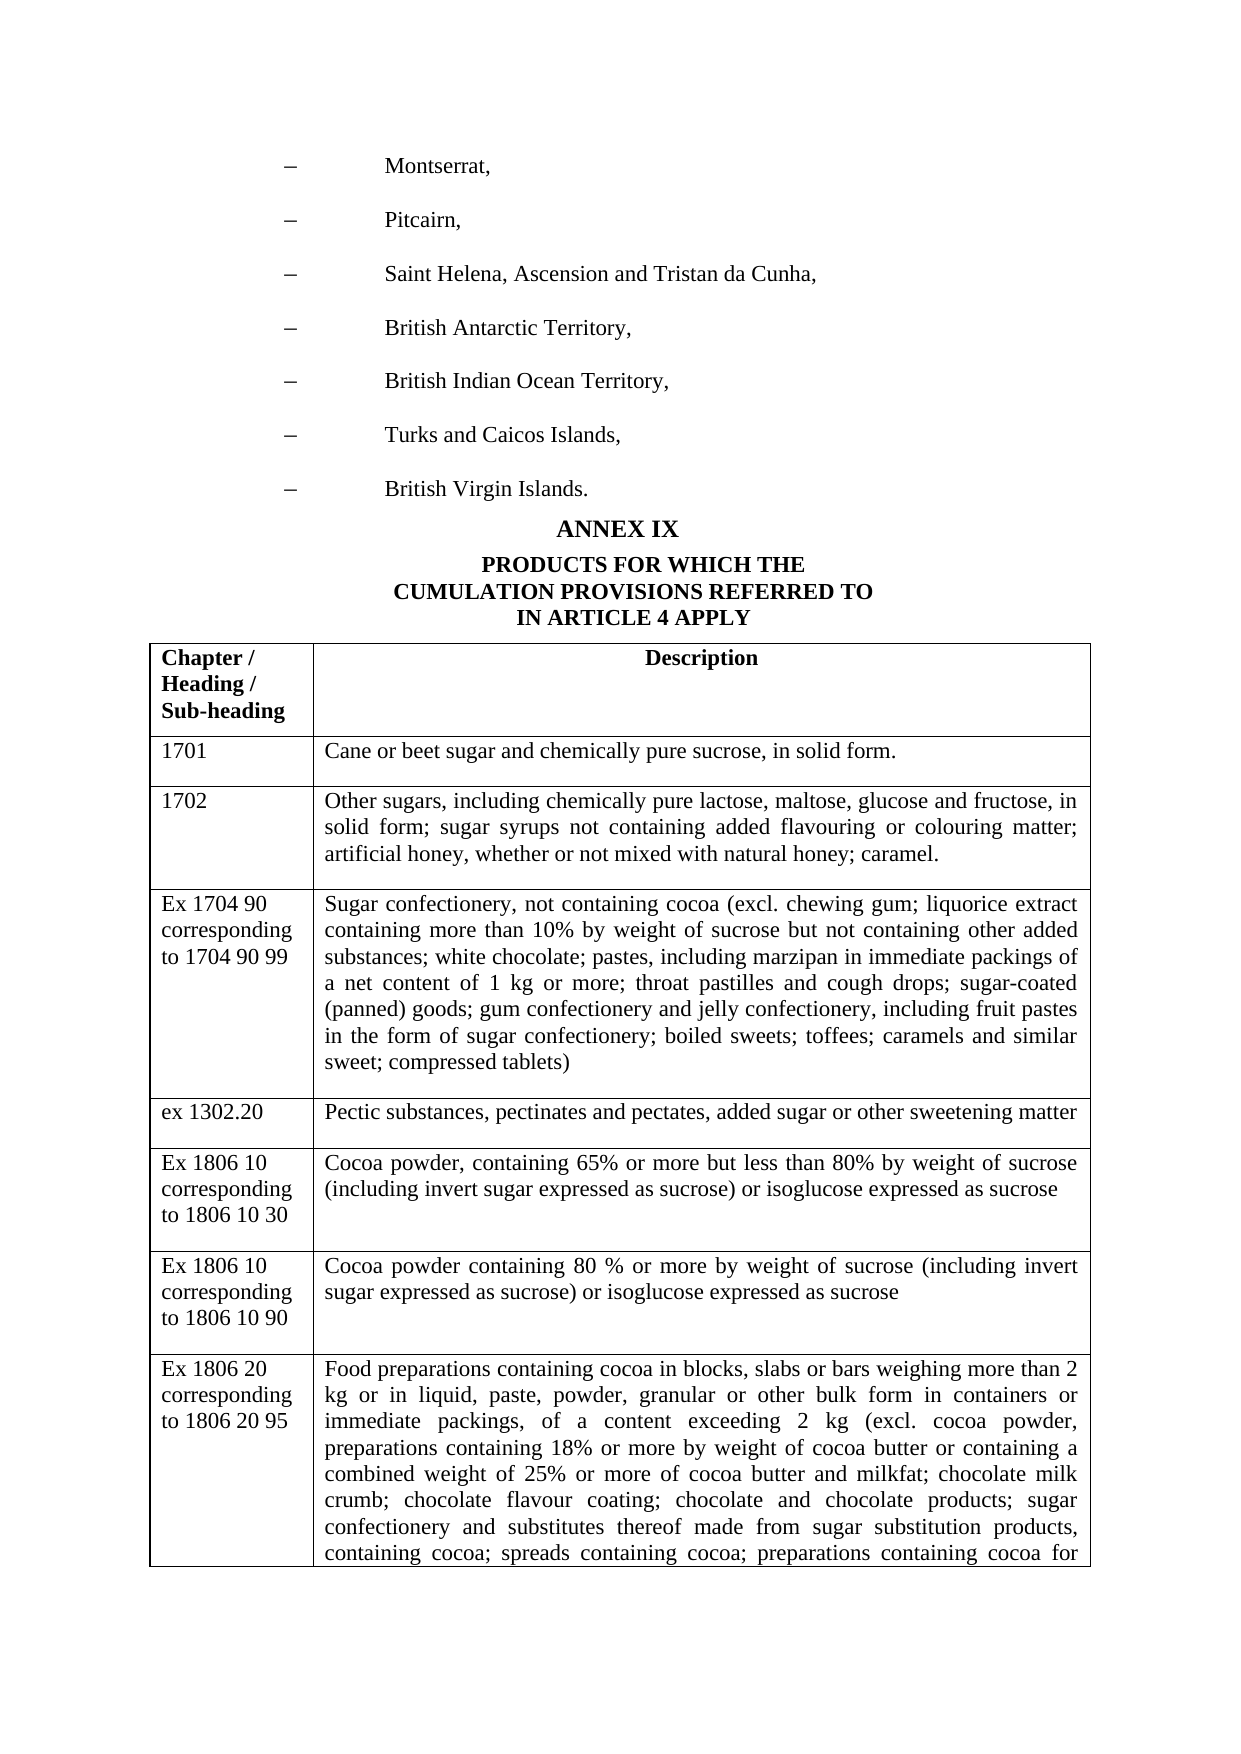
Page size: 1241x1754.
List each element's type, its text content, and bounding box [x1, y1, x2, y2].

table_cell Ex 1704 90 corresponding to 1704 90 99 [151, 890, 313, 1097]
table_cell Sugar confectionery, not containing cocoa (excl. chewing gum; liquorice extract containing more than 10% by weight of sucrose but not containing other added substances; white chocolate; pastes, including marzipan in immediate packings of a net content of 1 kg or more; throat pastilles and cough drops; sugar-coated (panned) goods; gum confectionery and jelly confectionery, including fruit pastes in the form of sugar confectionery; boiled sweets; toffees; caramels and similar sweet; compressed tablets) [314, 890, 1090, 1097]
table_cell Other sugars, including chemically pure lactose, maltose, glucose and fructose, in solid form; sugar syrups not containing added flavouring or colouring matter; artificial honey, whether or not mixed with natural honey; caramel. [314, 787, 1090, 889]
table_cell Ex 1806 10 corresponding to 1806 10 30 [151, 1149, 313, 1251]
list Saint Helena, Ascension and Tristan da Cunha, [284, 258, 1090, 286]
list British Indian Ocean Territory, [284, 365, 1090, 394]
table_header Description [314, 644, 1090, 736]
text PRODUCTS FOR WHICH THE CUMULATION PROVISIONS REFERRED TO IN ARTICLE 4 APPLY [389, 551, 878, 631]
list British Antarctic Territory, [284, 312, 1090, 340]
table_cell Cocoa powder, containing 65% or more but less than 80% by weight of sucrose (including invert sugar expressed as sucrose) or isoglucose expressed as sucrose [314, 1149, 1090, 1251]
table_cell Ex 1806 10 corresponding to 1806 10 90 [151, 1252, 313, 1354]
table_cell 1702 [151, 787, 313, 889]
list British Virgin Islands. [284, 473, 1090, 502]
table_cell Ex 1806 20 corresponding to 1806 20 95 [151, 1355, 313, 1566]
table_cell Pectic substances, pectinates and pectates, added sugar or other sweetening matter [314, 1099, 1090, 1148]
list Pitcairn, [284, 204, 1090, 233]
subtitle ANNEX IX [150, 514, 1085, 543]
table_header Chapter / Heading / Sub-heading [151, 644, 313, 736]
table_cell Food preparations containing cocoa in blocks, slabs or bars weighing more than 2 kg or in liquid, paste, powder, granular or other bulk form in containers or immediate packings, of a content exceeding 2 kg (excl. cocoa powder, preparations containing 18% or more by weight of cocoa butter or containing a combined weight of 25% or more of cocoa butter and milkfat; chocolate milk crumb; chocolate flavour coating; chocolate and chocolate products; sugar confectionery and substitutes thereof made from sugar substitution products, containing cocoa; spreads containing cocoa; preparations containing cocoa for [314, 1355, 1090, 1566]
list Turks and Caicos Islands, [284, 419, 1090, 448]
list Montserrat, [284, 150, 1090, 179]
table_cell Cocoa powder containing 80 % or more by weight of sucrose (including invert sugar expressed as sucrose) or isoglucose expressed as sucrose [314, 1252, 1090, 1354]
table_cell Cane or beet sugar and chemically pure sucrose, in solid form. [314, 737, 1090, 786]
table_cell 1701 [151, 737, 313, 786]
table_cell ex 1302.20 [151, 1099, 313, 1148]
